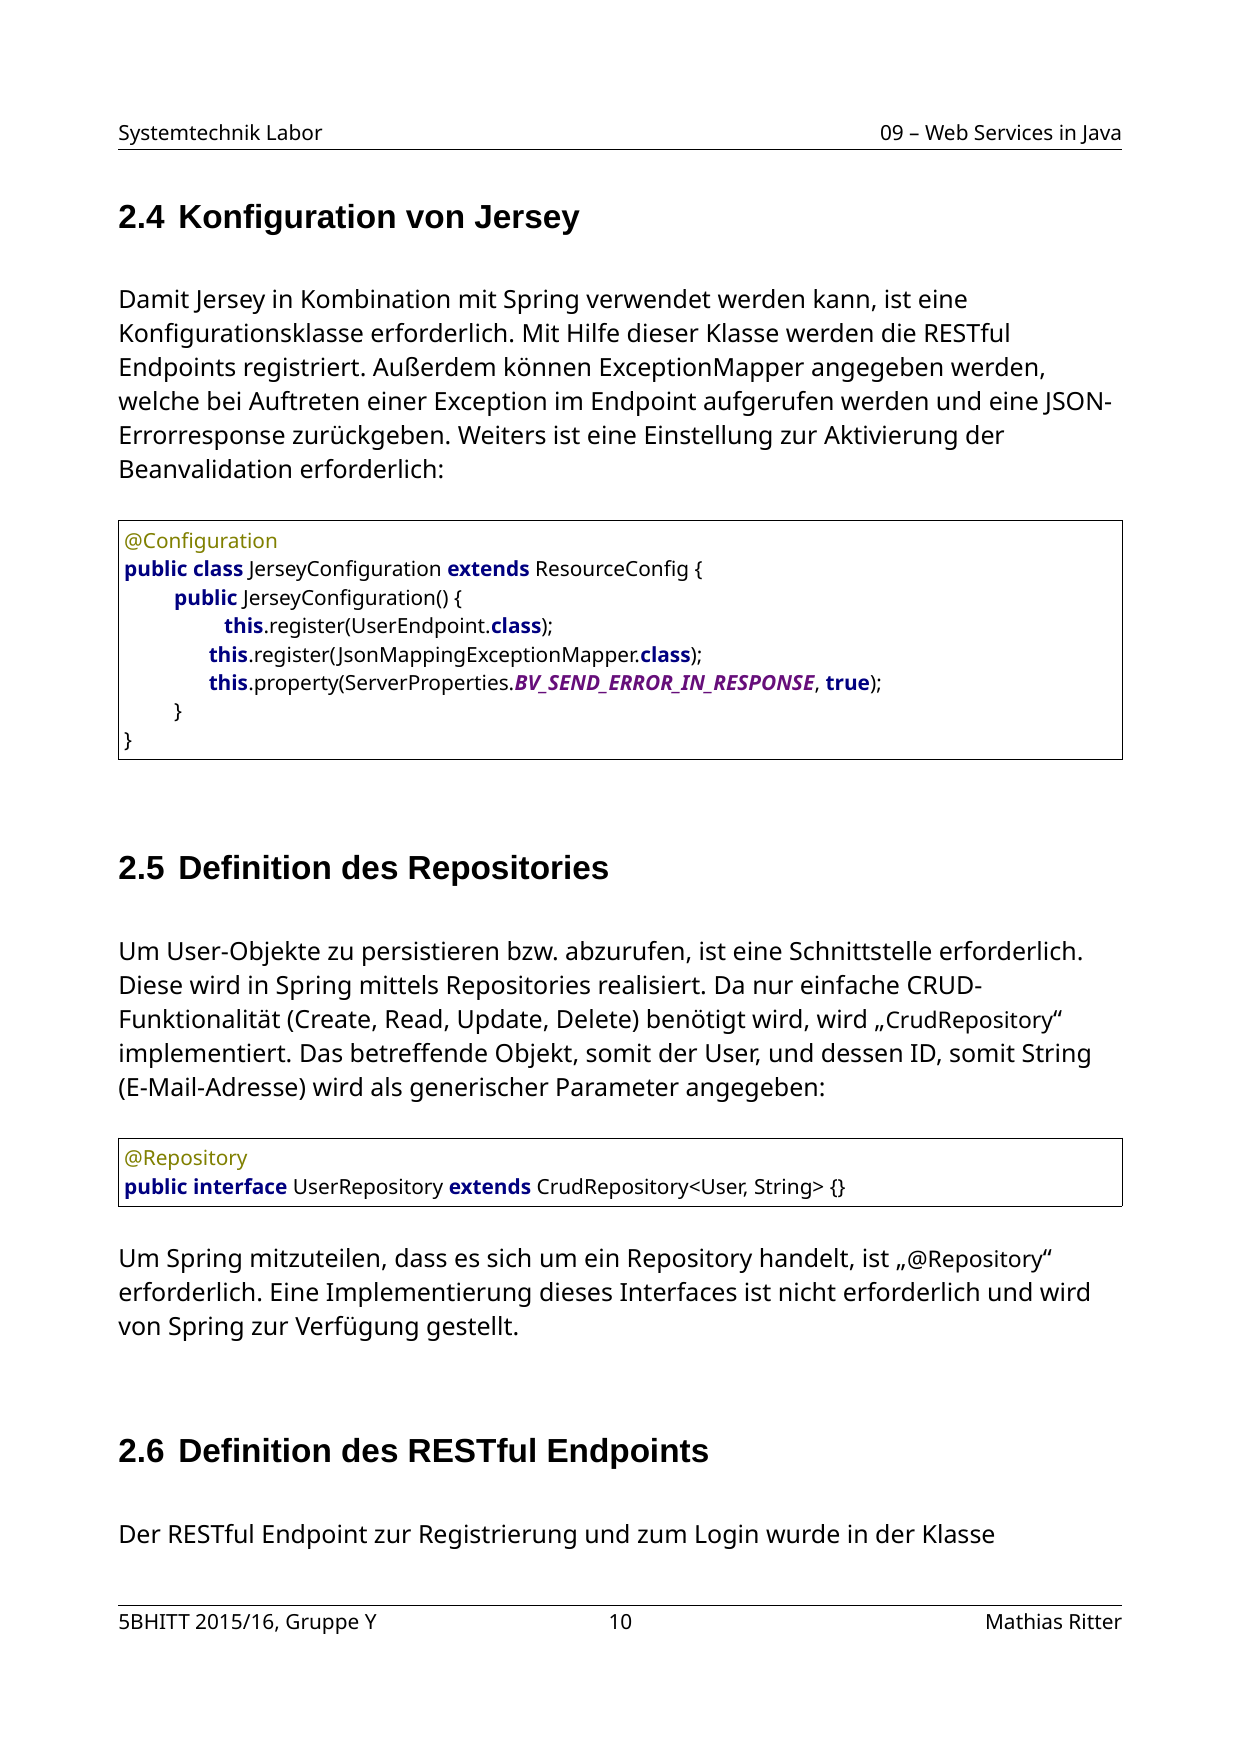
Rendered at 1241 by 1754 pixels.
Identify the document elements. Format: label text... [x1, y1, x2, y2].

subtitle Konfiguration von Jersey [118, 197, 1122, 235]
subtitle Definition des RESTful Endpoints [118, 1431, 1122, 1470]
text Um Spring mitzuteilen, dass es sich um ein Repository handelt, ist „@Repository“ erforderlich. Eine Implementierung dieses Interfaces ist nicht erforderlich und wird von Spring zur Verfügung gestellt. [118, 1240, 1122, 1342]
text Damit Jersey in Kombination mit Spring verwendet werden kann, ist eine Konfigurationsklasse erforderlich. Mit Hilfe dieser Klasse werden die RESTful Endpoints registriert. Außerdem können ExceptionMapper angegeben werden, welche bei Auftreten einer Exception im Endpoint aufgerufen werden und eine JSON-Errorresponse zurückgeben. Weiters ist eine Einstellung zur Aktivierung der Beanvalidation erforderlich: [118, 282, 1122, 486]
table_header @Configuration public class JerseyConfiguration extends ResourceConfig { public JerseyConfiguration() { this.register(UserEndpoint.class); this.register(JsonMappingExceptionMapper.class); this.property(ServerProperties.BV_SEND_ERROR_IN_RESPONSE, true); } } [119, 521, 1122, 759]
table_header @Repository public interface UserRepository extends CrudRepository<User, String> {} [119, 1139, 1122, 1206]
text Um User-Objekte zu persistieren bzw. abzurufen, ist eine Schnittstelle erforderlich. Diese wird in Spring mittels Repositories realisiert. Da nur einfache CRUD-Funktionalität (Create, Read, Update, Delete) benötigt wird, wird „CrudRepository“ implementiert. Das betreffende Objekt, somit der User, und dessen ID, somit String (E-Mail-Adresse) wird als generischer Parameter angegeben: [118, 933, 1122, 1104]
subtitle Definition des Repositories [118, 848, 1122, 887]
text Der RESTful Endpoint zur Registrierung und zum Login wurde in der Klasse [118, 1516, 1122, 1551]
